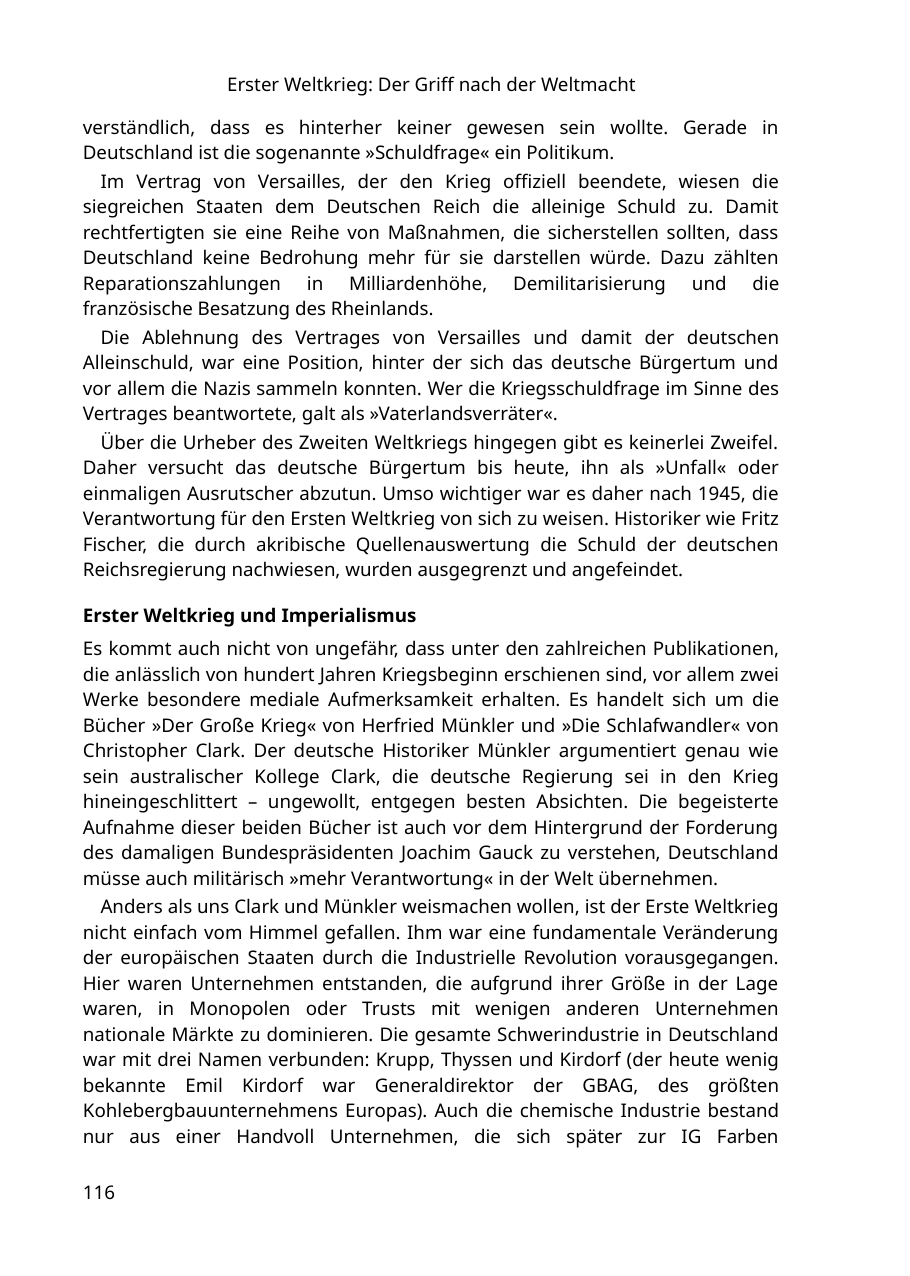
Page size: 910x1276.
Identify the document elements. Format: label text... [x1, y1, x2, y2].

text verständlich, dass es hinterher keiner gewesen sein wollte. Gerade in Deutschland ist die sogenannte »Schuldfrage« ein Politikum. [83, 114, 779, 165]
text Im Vertrag von Versailles, der den Krieg offiziell beendete, wiesen die siegreichen Staaten dem Deutschen Reich die alleinige Schuld zu. Damit rechtfertigten sie eine Reihe von Maßnahmen, die sicherstellen sollten, dass Deutschland keine Bedrohung mehr für sie darstellen würde. Dazu zählten Reparationszahlungen in Milliardenhöhe, Demilitarisierung und die französische Besatzung des Rheinlands. [83, 168, 779, 321]
text Über die Urheber des Zweiten Weltkriegs hingegen gibt es keinerlei Zweifel. Daher versucht das deutsche Bürgertum bis heute, ihn als »Unfall« oder einmaligen Ausrutscher abzutun. Umso wichtiger war es daher nach 1945, die Verantwortung für den Ersten Weltkrieg von sich zu weisen. Historiker wie Fritz Fischer, die durch akribische Quellenauswertung die Schuld der deutschen Reichsregierung nachwiesen, wurden ausgegrenzt und angefeindet. [83, 429, 779, 582]
text Es kommt auch nicht von ungefähr, dass unter den zahlreichen Publikationen, die anlässlich von hundert Jahren Kriegsbeginn erschienen sind, vor allem zwei Werke besondere mediale Aufmerksamkeit erhalten. Es handelt sich um die Bücher »Der Große Krieg« von Herfried Münkler und »Die Schlafwandler« von Christopher Clark. Der deutsche Historiker Münkler argumentiert genau wie sein australischer Kollege Clark, die deutsche Regierung sei in den Krieg hineingeschlittert – ungewollt, entgegen besten Absichten. Die begeisterte Aufnahme dieser beiden Bücher ist auch vor dem Hintergrund der Forderung des damaligen Bundespräsidenten Joachim Gauck zu verstehen, Deutschland müsse auch militärisch »mehr Verantwortung« in der Welt übernehmen. [83, 635, 779, 891]
text Anders als uns Clark und Münkler weismachen wollen, ist der Erste Weltkrieg nicht einfach vom Himmel gefallen. Ihm war eine fundamentale Veränderung der europäischen Staaten durch die Industrielle Revolution vorausgegangen. Hier waren Unternehmen entstanden, die aufgrund ihrer Größe in der Lage waren, in Monopolen oder Trusts mit wenigen anderen Unternehmen nationale Märkte zu dominieren. Die gesamte Schwerindustrie in Deutschland war mit drei Namen verbunden: Krupp, Thyssen und Kirdorf (der heute wenig bekannte Emil Kirdorf war Generaldirektor der GBAG, des größten Kohlebergbauunternehmens Europas). Auch die chemische Industrie bestand nur aus einer Handvoll Unternehmen, die sich später zur IG Farben [83, 893, 779, 1149]
text Die Ablehnung des Vertrages von Versailles und damit der deutschen Alleinschuld, war eine Position, hinter der sich das deutsche Bürgertum und vor allem die Nazis sammeln konnten. Wer die Kriegsschuldfrage im Sinne des Vertrages beantwortete, galt als »Vaterlandsverräter«. [83, 324, 779, 426]
text Erster Weltkrieg und Imperialismus [83, 603, 779, 628]
